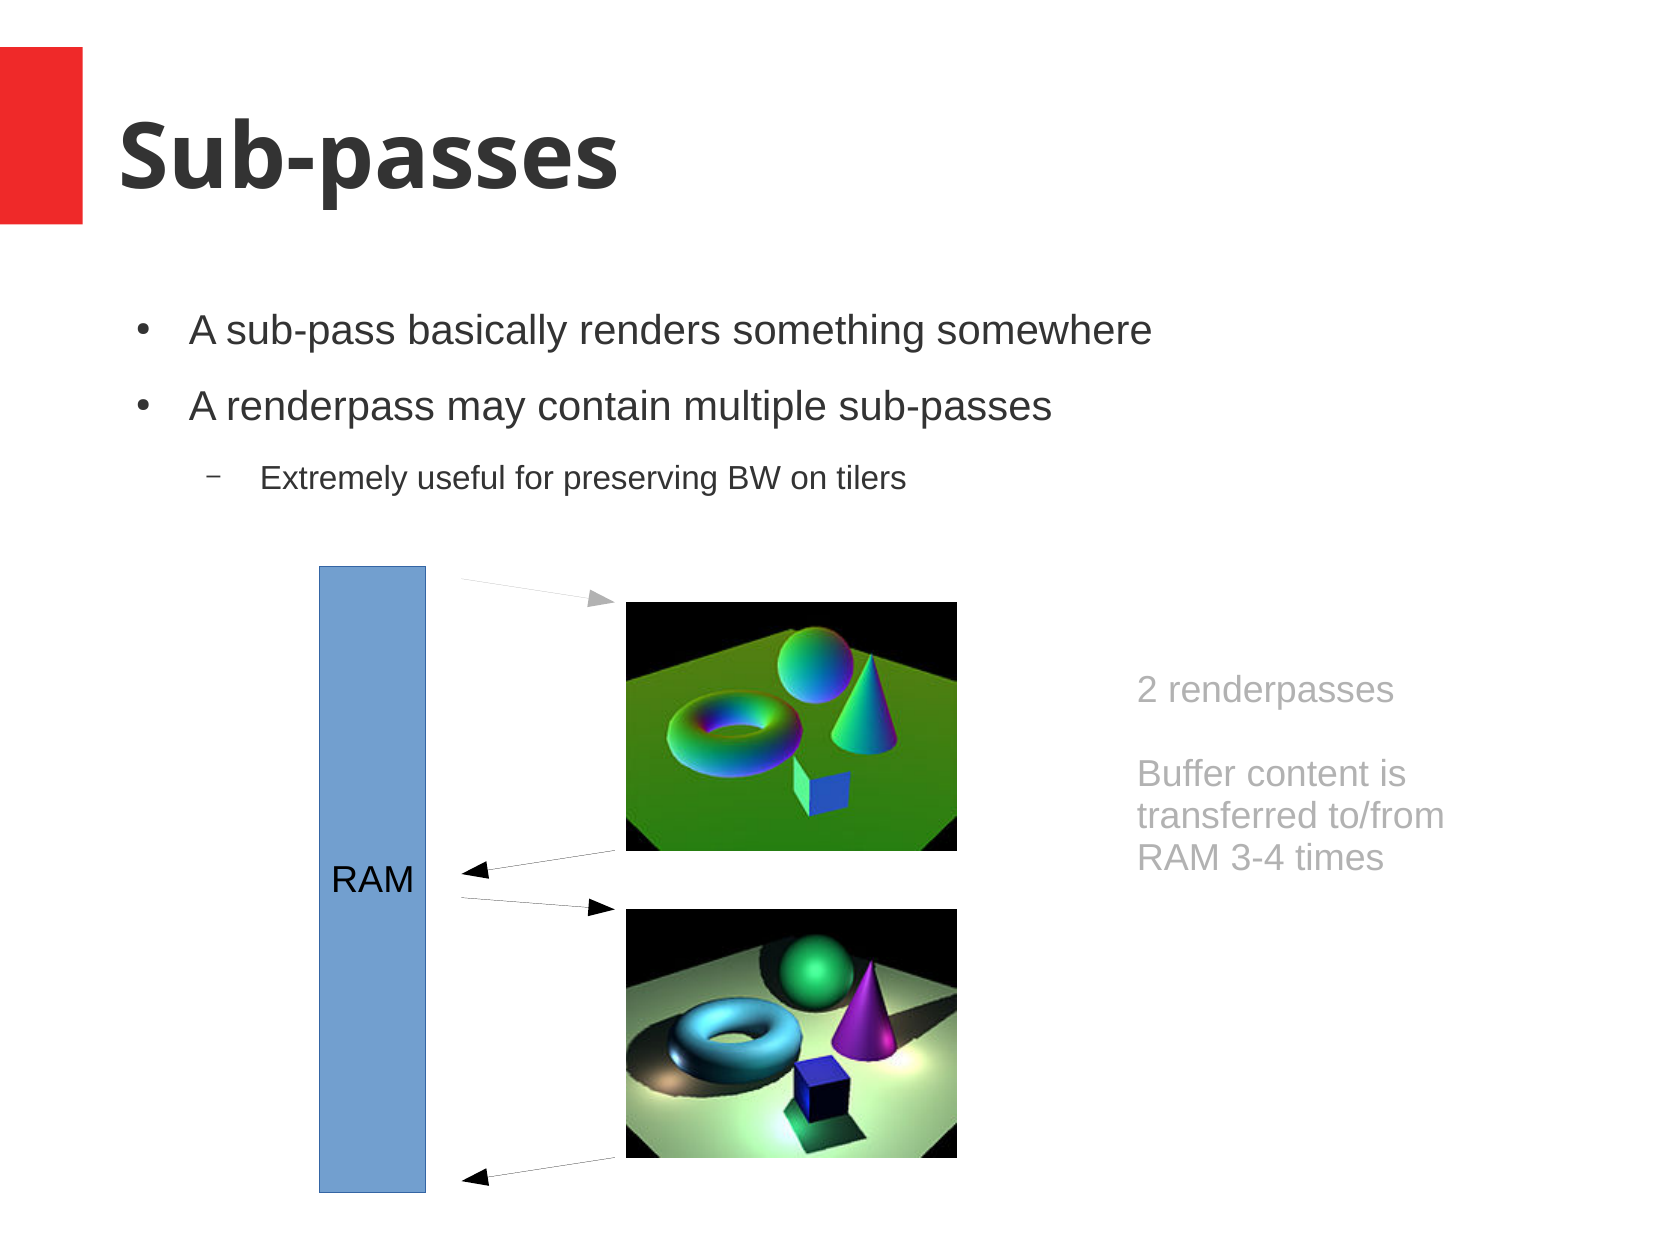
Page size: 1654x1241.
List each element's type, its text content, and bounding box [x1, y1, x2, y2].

title Sub-passes [118, 49, 1571, 257]
picture [626, 602, 957, 851]
text_box 2 renderpasses Buffer content is transferred to/from RAM 3-4 times [1122, 661, 1512, 887]
text_box RAM [319, 566, 426, 1193]
picture [626, 909, 957, 1158]
list A sub-pass basically renders something somewhere A renderpass may contain multiple sub-passes Extremely useful for preserving BW on tilers [118, 307, 1583, 1074]
